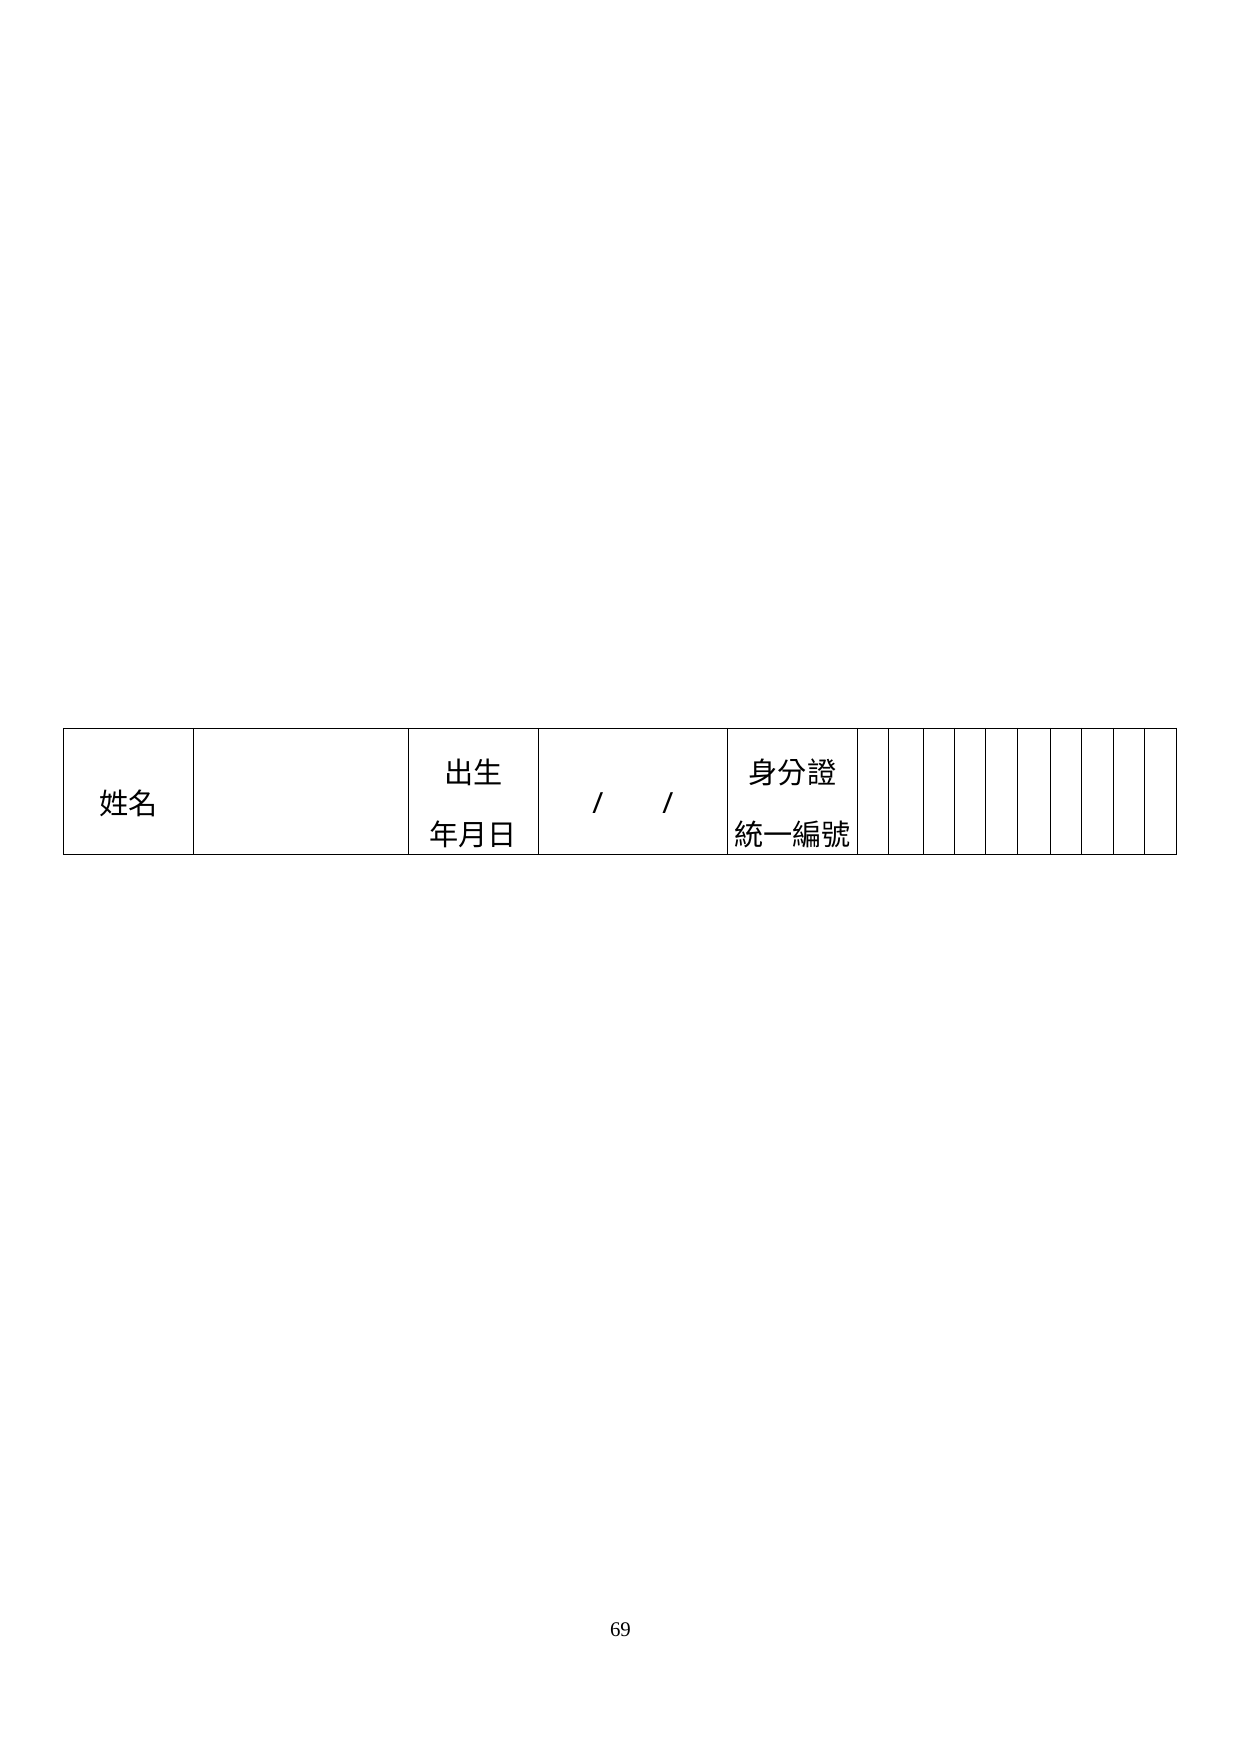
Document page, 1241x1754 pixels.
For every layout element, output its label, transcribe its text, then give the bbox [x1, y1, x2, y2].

table_cell 出生 年月日 [409, 729, 538, 854]
table_cell [1051, 729, 1081, 854]
table_cell [1082, 729, 1113, 854]
table_cell [955, 729, 985, 854]
table_cell [1018, 729, 1050, 854]
table_cell [194, 729, 408, 854]
table_cell 身分證 統一編號 [728, 729, 857, 854]
table_cell 姓名 [64, 729, 193, 854]
table_cell [986, 729, 1017, 854]
table_cell / / [539, 729, 727, 854]
table_cell [924, 729, 954, 854]
table_cell [1145, 729, 1176, 854]
table_cell [889, 729, 923, 854]
table_cell [858, 729, 888, 854]
table_cell [1114, 729, 1144, 854]
